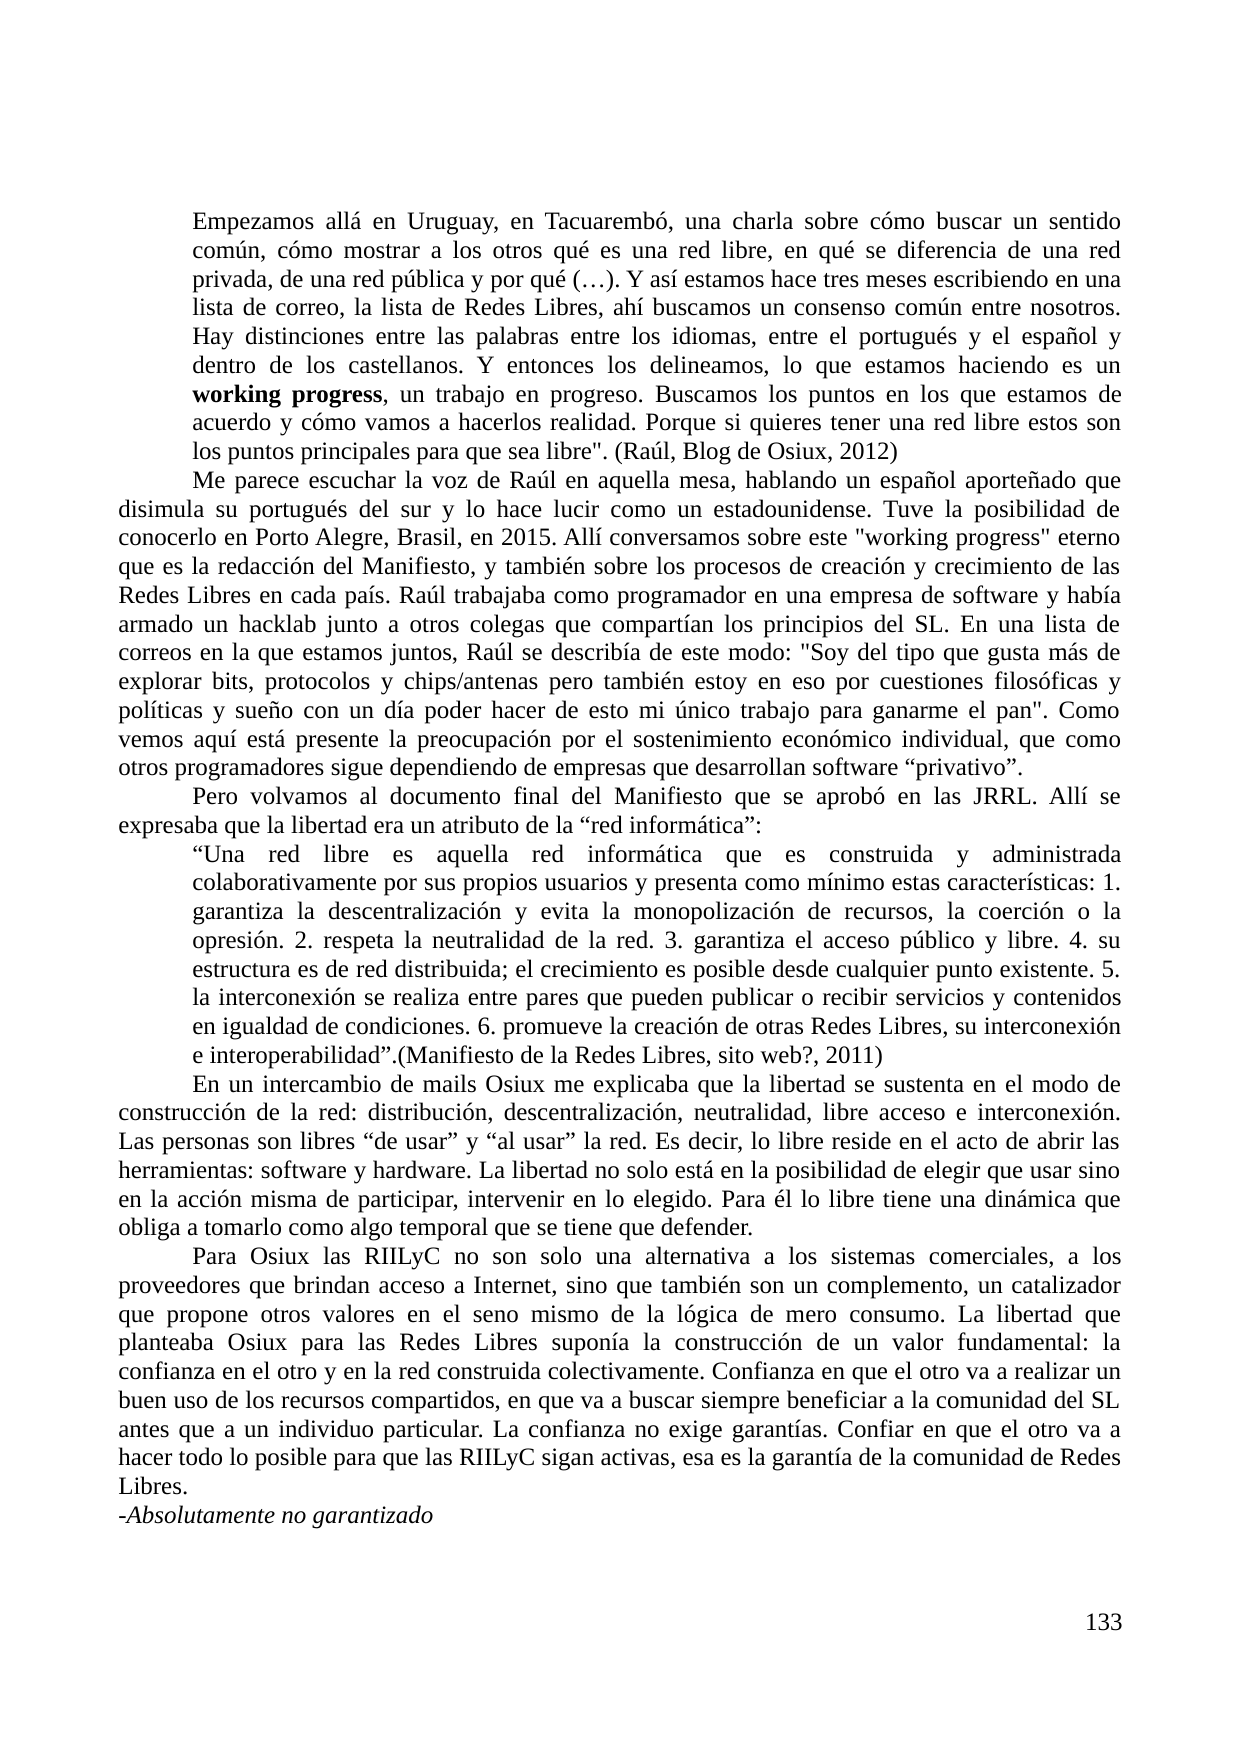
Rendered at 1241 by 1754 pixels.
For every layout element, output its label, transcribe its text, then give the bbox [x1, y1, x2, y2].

text Pero volvamos al documento final del Manifiesto que se aprobó en las JRRL. Allí se expresaba que la libertad era un atributo de la “red informática”: [118, 781, 1122, 839]
subtitle -Absolutamente no garantizado [118, 1500, 1122, 1529]
text “Una red libre es aquella red informática que es construida y administrada colaborativamente por sus propios usuarios y presenta como mínimo estas características: 1. garantiza la descentralización y evita la monopolización de recursos, la coerción o la opresión. 2. respeta la neutralidad de la red. 3. garantiza el acceso público y libre. 4. su estructura es de red distribuida; el crecimiento es posible desde cualquier punto existente. 5. la interconexión se realiza entre pares que pueden publicar o recibir servicios y contenidos en igualdad de condiciones. 6. promueve la creación de otras Redes Libres, su interconexión e interoperabilidad”.(Manifiesto de la Redes Libres, sito web?, 2011) [192, 839, 1122, 1069]
text Para Osiux las RIILyC no son solo una alternativa a los sistemas comerciales, a los proveedores que brindan acceso a Internet, sino que también son un complemento, un catalizador que propone otros valores en el seno mismo de la lógica de mero consumo. La libertad que planteaba Osiux para las Redes Libres suponía la construcción de un valor fundamental: la confianza en el otro y en la red construida colectivamente. Confianza en que el otro va a realizar un buen uso de los recursos compartidos, en que va a buscar siempre beneficiar a la comunidad del SL antes que a un individuo particular. La confianza no exige garantías. Confiar en que el otro va a hacer todo lo posible para que las RIILyC sigan activas, esa es la garantía de la comunidad de Redes Libres. [118, 1241, 1122, 1500]
text Empezamos allá en Uruguay, en Tacuarembó, una charla sobre cómo buscar un sentido común, cómo mostrar a los otros qué es una red libre, en qué se diferencia de una red privada, de una red pública y por qué (…). Y así estamos hace tres meses escribiendo en una lista de correo, la lista de Redes Libres, ahí buscamos un consenso común entre nosotros. Hay distinciones entre las palabras entre los idiomas, entre el portugués y el español y dentro de los castellanos. Y entonces los delineamos, lo que estamos haciendo es un working progress, un trabajo en progreso. Buscamos los puntos en los que estamos de acuerdo y cómo vamos a hacerlos realidad. Porque si quieres tener una red libre estos son los puntos principales para que sea libre". (Raúl, Blog de Osiux, 2012) [192, 206, 1122, 465]
text En un intercambio de mails Osiux me explicaba que la libertad se sustenta en el modo de construcción de la red: distribución, descentralización, neutralidad, libre acceso e interconexión. Las personas son libres “de usar” y “al usar” la red. Es decir, lo libre reside en el acto de abrir las herramientas: software y hardware. La libertad no solo está en la posibilidad de elegir que usar sino en la acción misma de participar, intervenir en lo elegido. Para él lo libre tiene una dinámica que obliga a tomarlo como algo temporal que se tiene que defender. [118, 1069, 1122, 1241]
text Me parece escuchar la voz de Raúl en aquella mesa, hablando un español aporteñado que disimula su portugués del sur y lo hace lucir como un estadounidense. Tuve la posibilidad de conocerlo en Porto Alegre, Brasil, en 2015. Allí conversamos sobre este "working progress" eterno que es la redacción del Manifiesto, y también sobre los procesos de creación y crecimiento de las Redes Libres en cada país. Raúl trabajaba como programador en una empresa de software y había armado un hacklab junto a otros colegas que compartían los principios del SL. En una lista de correos en la que estamos juntos, Raúl se describía de este modo: "Soy del tipo que gusta más de explorar bits, protocolos y chips/antenas pero también estoy en eso por cuestiones filosóficas y políticas y sueño con un día poder hacer de esto mi único trabajo para ganarme el pan". Como vemos aquí está presente la preocupación por el sostenimiento económico individual, que como otros programadores sigue dependiendo de empresas que desarrollan software “privativo”. [118, 465, 1122, 781]
